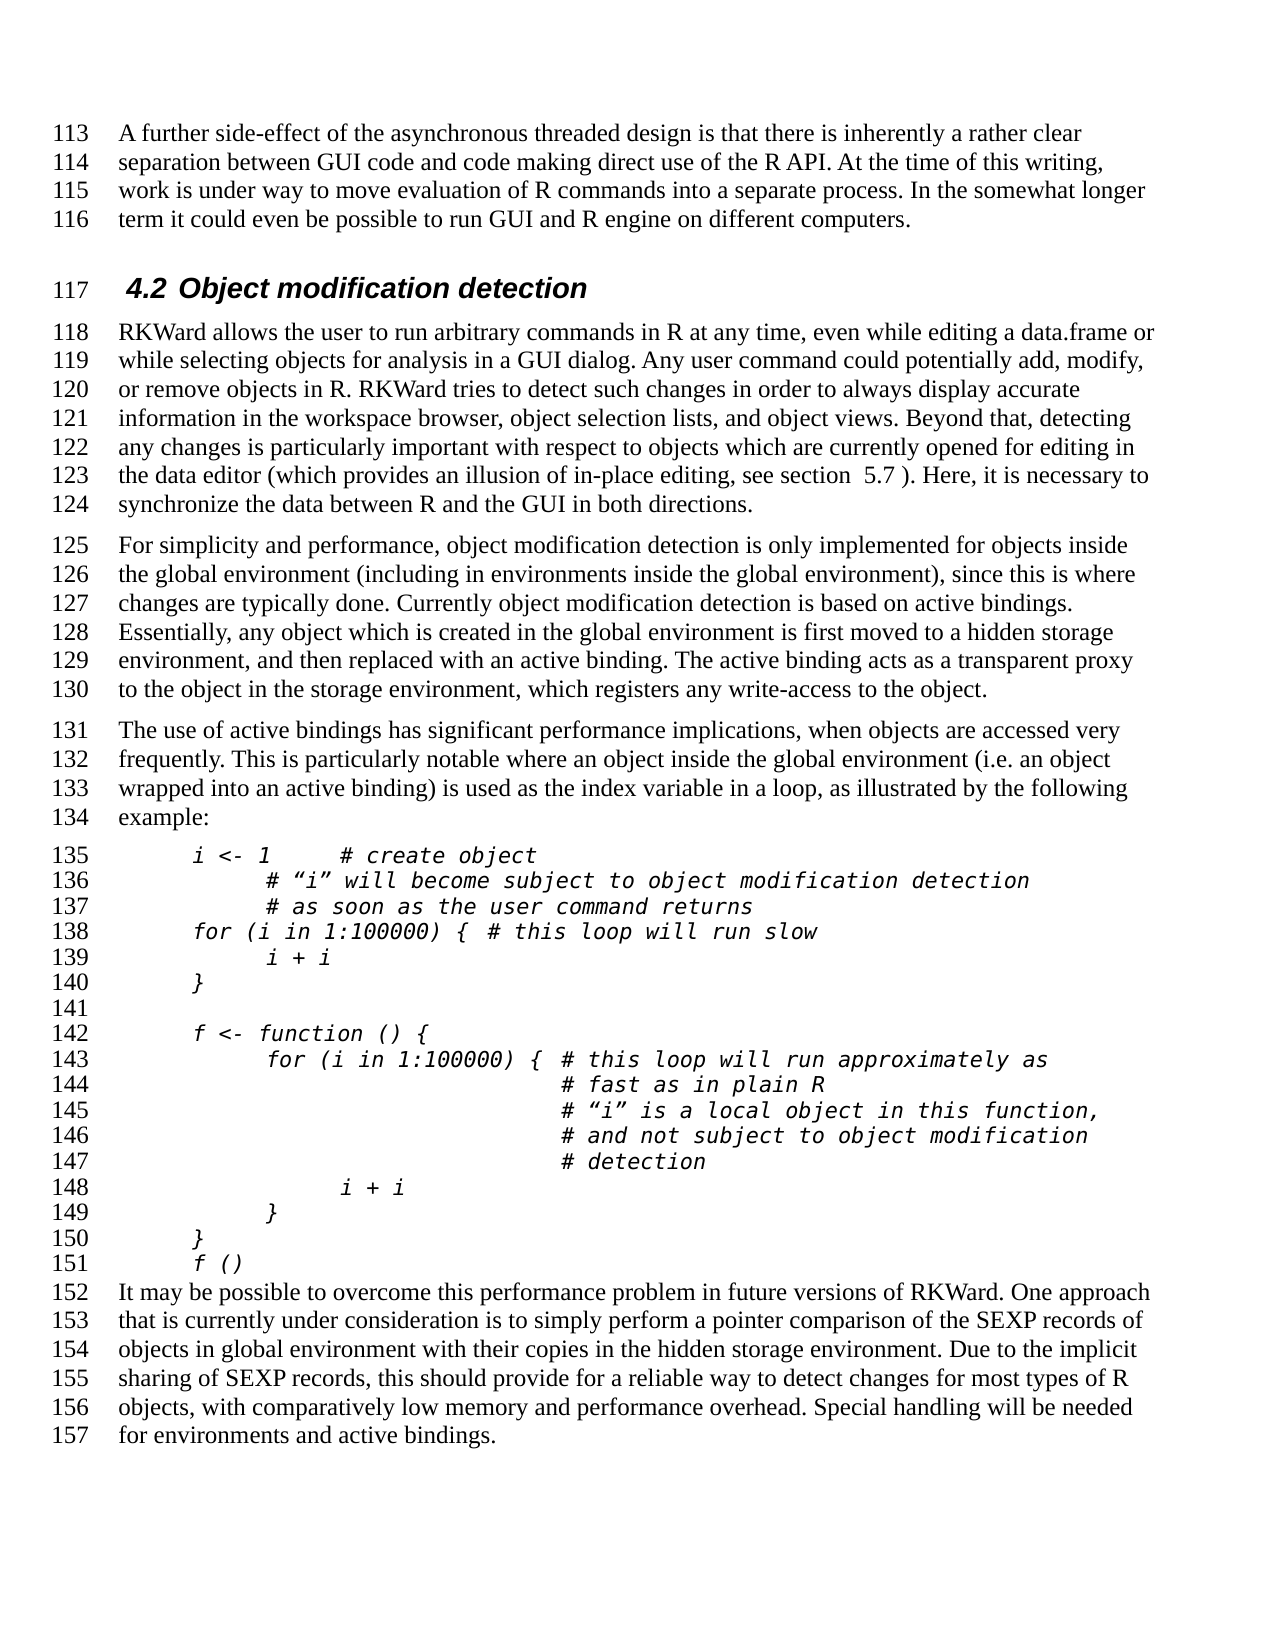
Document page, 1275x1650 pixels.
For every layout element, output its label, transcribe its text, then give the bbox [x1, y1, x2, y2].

text # fast as in plain R [118, 1073, 1157, 1098]
text } [118, 1226, 1157, 1251]
text for (i in 1:100000) { # this loop will run slow [118, 919, 1157, 945]
text # as soon as the user command returns [118, 894, 1157, 919]
text f <- function () { [118, 1022, 1157, 1047]
text # and not subject to object modification [118, 1124, 1157, 1149]
text i + i [118, 945, 1157, 971]
text RKWard allows the user to run arbitrary commands in R at any time, even while editing a data.frame or while selecting objects for analysis in a GUI dialog. Any user command could potentially add, modify, or remove objects in R. RKWard tries to detect such changes in order to always display accurate information in the workspace browser, object selection lists, and object views. Beyond that, detecting any changes is particularly important with respect to objects which are currently opened for editing in the data editor (which provides an illusion of in-place editing, see section 5.7 ). Here, it is necessary to synchronize the data between R and the GUI in both directions. [118, 317, 1157, 518]
text It may be possible to overcome this performance problem in future versions of RKWard. One approach that is currently under consideration is to simply perform a pointer comparison of the SEXP records of objects in global environment with their copies in the hidden storage environment. Due to the implicit sharing of SEXP records, this should provide for a reliable way to detect changes for most types of R objects, with comparatively low memory and performance overhead. Special handling will be needed for environments and active bindings. [118, 1277, 1157, 1449]
text A further side-effect of the asynchronous threaded design is that there is inherently a rather clear separation between GUI code and code making direct use of the R API. At the time of this writing, work is under way to move evaluation of R commands into a separate process. In the somewhat longer term it could even be possible to run GUI and R engine on different computers. [118, 118, 1157, 233]
text i <- 1 # create object [118, 843, 1157, 868]
text For simplicity and performance, object modification detection is only implemented for objects inside the global environment (including in environments inside the global environment), since this is where changes are typically done. Currently object modification detection is based on active bindings. Essentially, any object which is created in the global environment is first moved to a hidden storage environment, and then replaced with an active binding. The active binding acts as a transparent proxy to the object in the storage environment, which registers any write-access to the object. [118, 530, 1157, 703]
text # “i” will become subject to object modification detection [118, 868, 1157, 894]
text The use of active bindings has significant performance implications, when objects are accessed very frequently. This is particularly notable where an object inside the global environment (i.e. an object wrapped into an active binding) is used as the index variable in a loop, as illustrated by the following example: [118, 715, 1157, 830]
text f () [118, 1251, 1157, 1277]
text } [118, 1200, 1157, 1226]
text # “i” is a local object in this function, [118, 1098, 1157, 1124]
subtitle Object modification detection [118, 271, 1157, 304]
text } [118, 971, 1157, 996]
text for (i in 1:100000) { # this loop will run approximately as [118, 1047, 1157, 1073]
text # detection [118, 1149, 1157, 1175]
text i + i [118, 1175, 1157, 1200]
